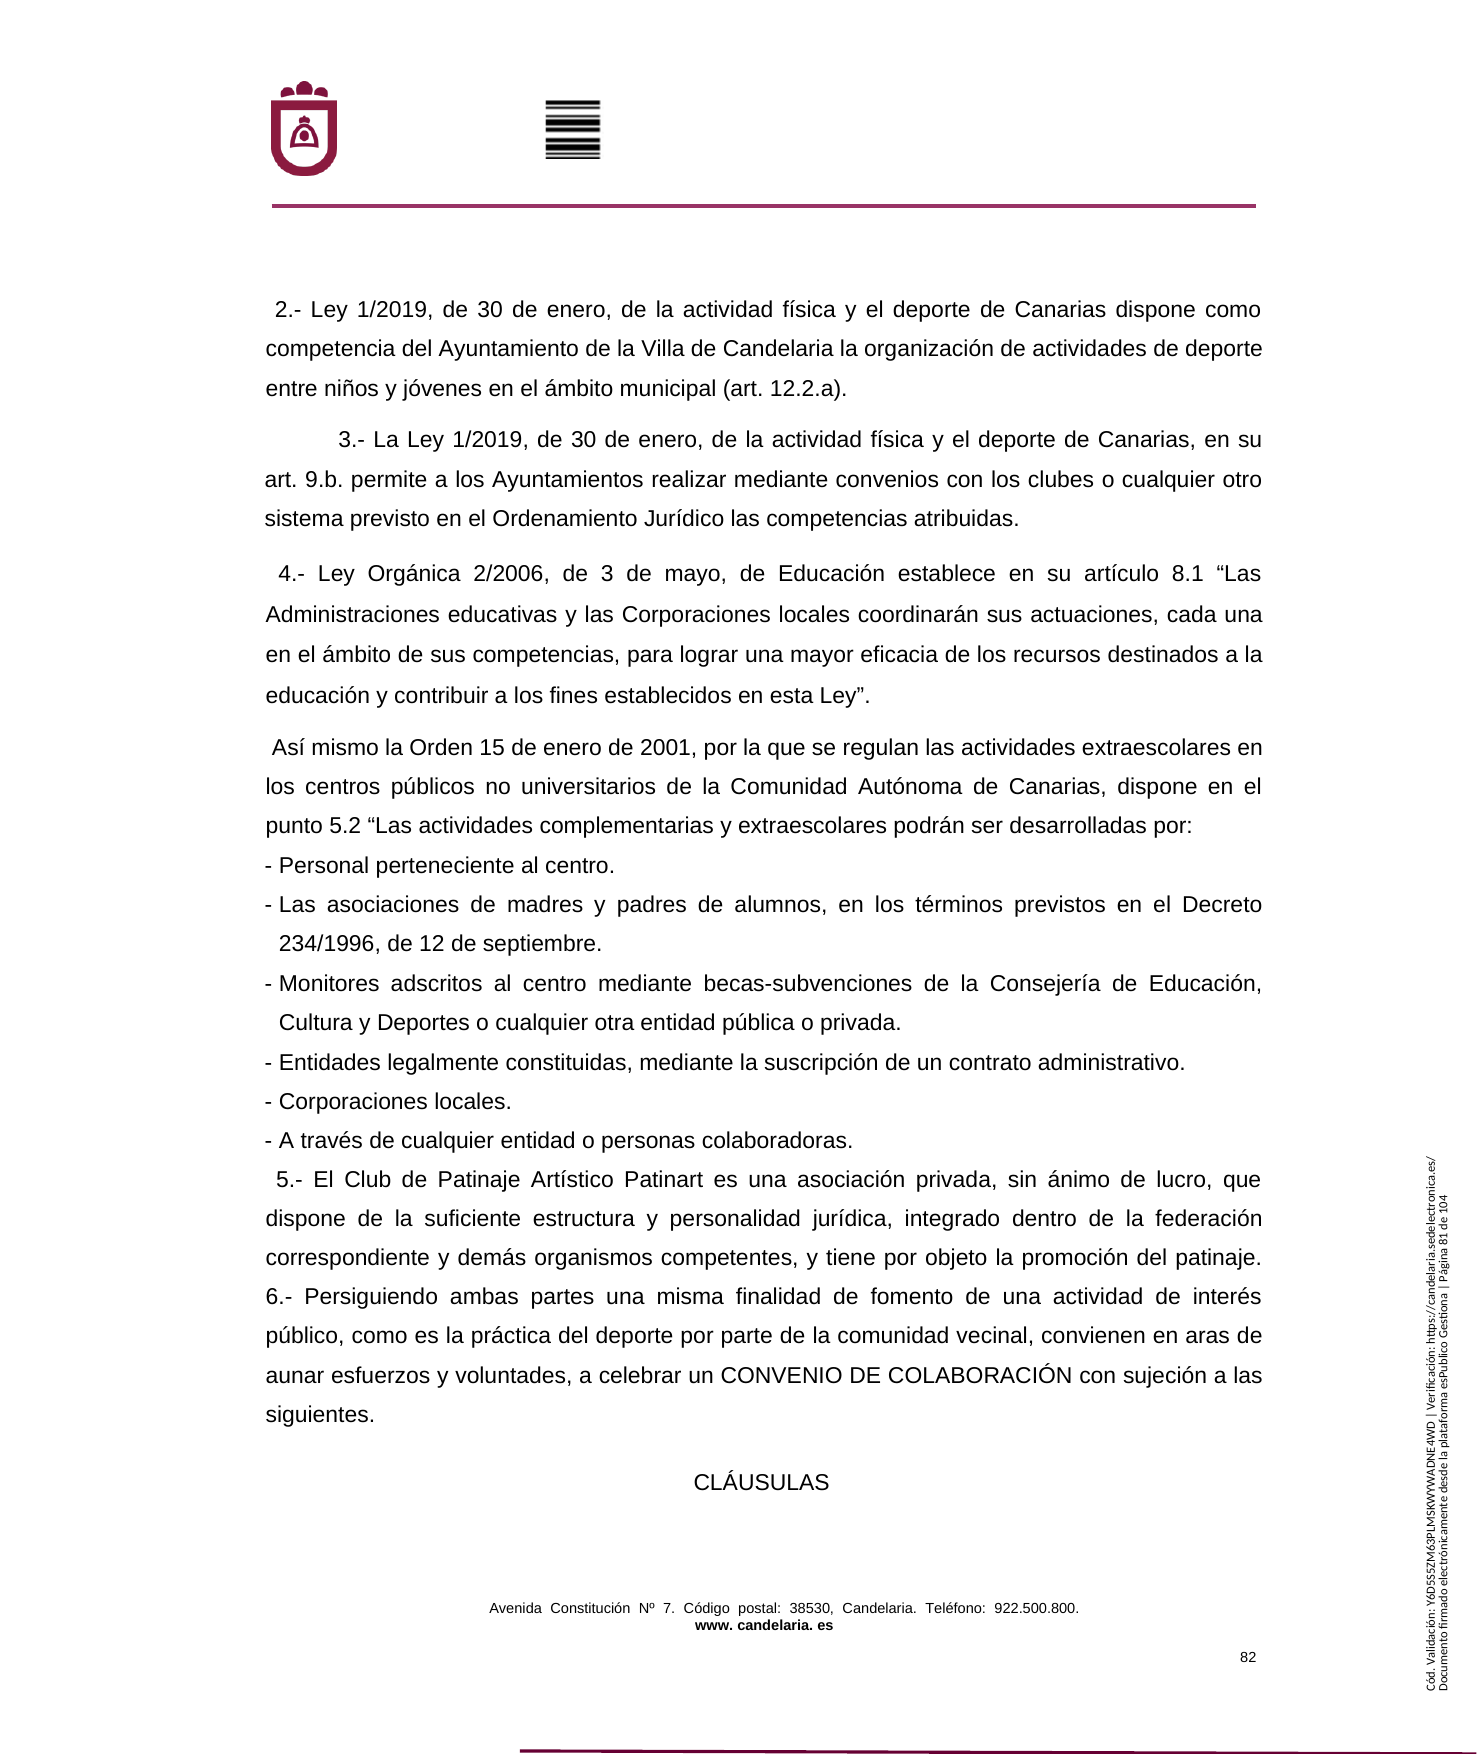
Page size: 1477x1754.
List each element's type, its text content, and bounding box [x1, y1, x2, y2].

text Así mismo la Orden 15 de enero de 2001, por la que se regulan las actividades extraescolares en los centros públicos no universitarios de la Comunidad Autónoma de Canarias, dispone en el punto 5.2 “Las actividades complementarias y extraescolares podrán ser desarrolladas por: [265, 734, 1263, 838]
text 5.- El Club de Patinaje Artístico Patinart es una asociación privada, sin ánimo de lucro, que dispone de la suficiente estructura y personalidad jurídica, integrado dentro de la federación correspondiente y demás organismos competentes, y tiene por objeto la promoción del patinaje. 6.- Persiguiendo ambas partes una misma finalidad de fomento de una actividad de interés público, como es la práctica del deporte por parte de la comunidad vecinal, convienen en aras de aunar esfuerzos y voluntades, a celebrar un CONVENIO DE COLABORACIÓN con sujeción a las siguientes. [265, 1166, 1263, 1427]
text 4.- Ley Orgánica 2/2006, de 3 de mayo, de Educación establece en su artículo 8.1 “Las Administraciones educativas y las Corporaciones locales coordinarán sus actuaciones, cada una en el ámbito de sus competencias, para lograr una mayor eficacia de los recursos destinados a la educación y contribuir a los fines establecidos en esta Ley”. [265, 560, 1263, 708]
list Personal perteneciente al centro. [264, 852, 1263, 878]
list Monitores adscritos al centro mediante becas-subvenciones de la Consejería de Educación, Cultura y Deportes o cualquier otra entidad pública o privada. [264, 970, 1263, 1035]
text 3.- La Ley 1/2019, de 30 de enero, de la actividad física y el deporte de Canarias, en su art. 9.b. permite a los Ayuntamientos realizar mediante convenios con los clubes o cualquier otro sistema previsto en el Ordenamiento Jurídico las competencias atribuidas. [264, 426, 1263, 531]
list Corporaciones locales. [264, 1088, 1263, 1114]
list Entidades legalmente constituidas, mediante la suscripción de un contrato administrativo. [264, 1048, 1263, 1075]
text 2.- Ley 1/2019, de 30 de enero, de la actividad física y el deporte de Canarias dispone como competencia del Ayuntamiento de la Villa de Candelaria la organización de actividades de deporte entre niños y jóvenes en el ámbito municipal (art. 12.2.a). [265, 296, 1263, 401]
list A través de cualquier entidad o personas colaboradoras. [264, 1127, 1263, 1153]
list Las asociaciones de madres y padres de alumnos, en los términos previstos en el Decreto 234/1996, de 12 de septiembre. [264, 891, 1263, 956]
subtitle CLÁUSULAS [261, 1468, 1268, 1495]
